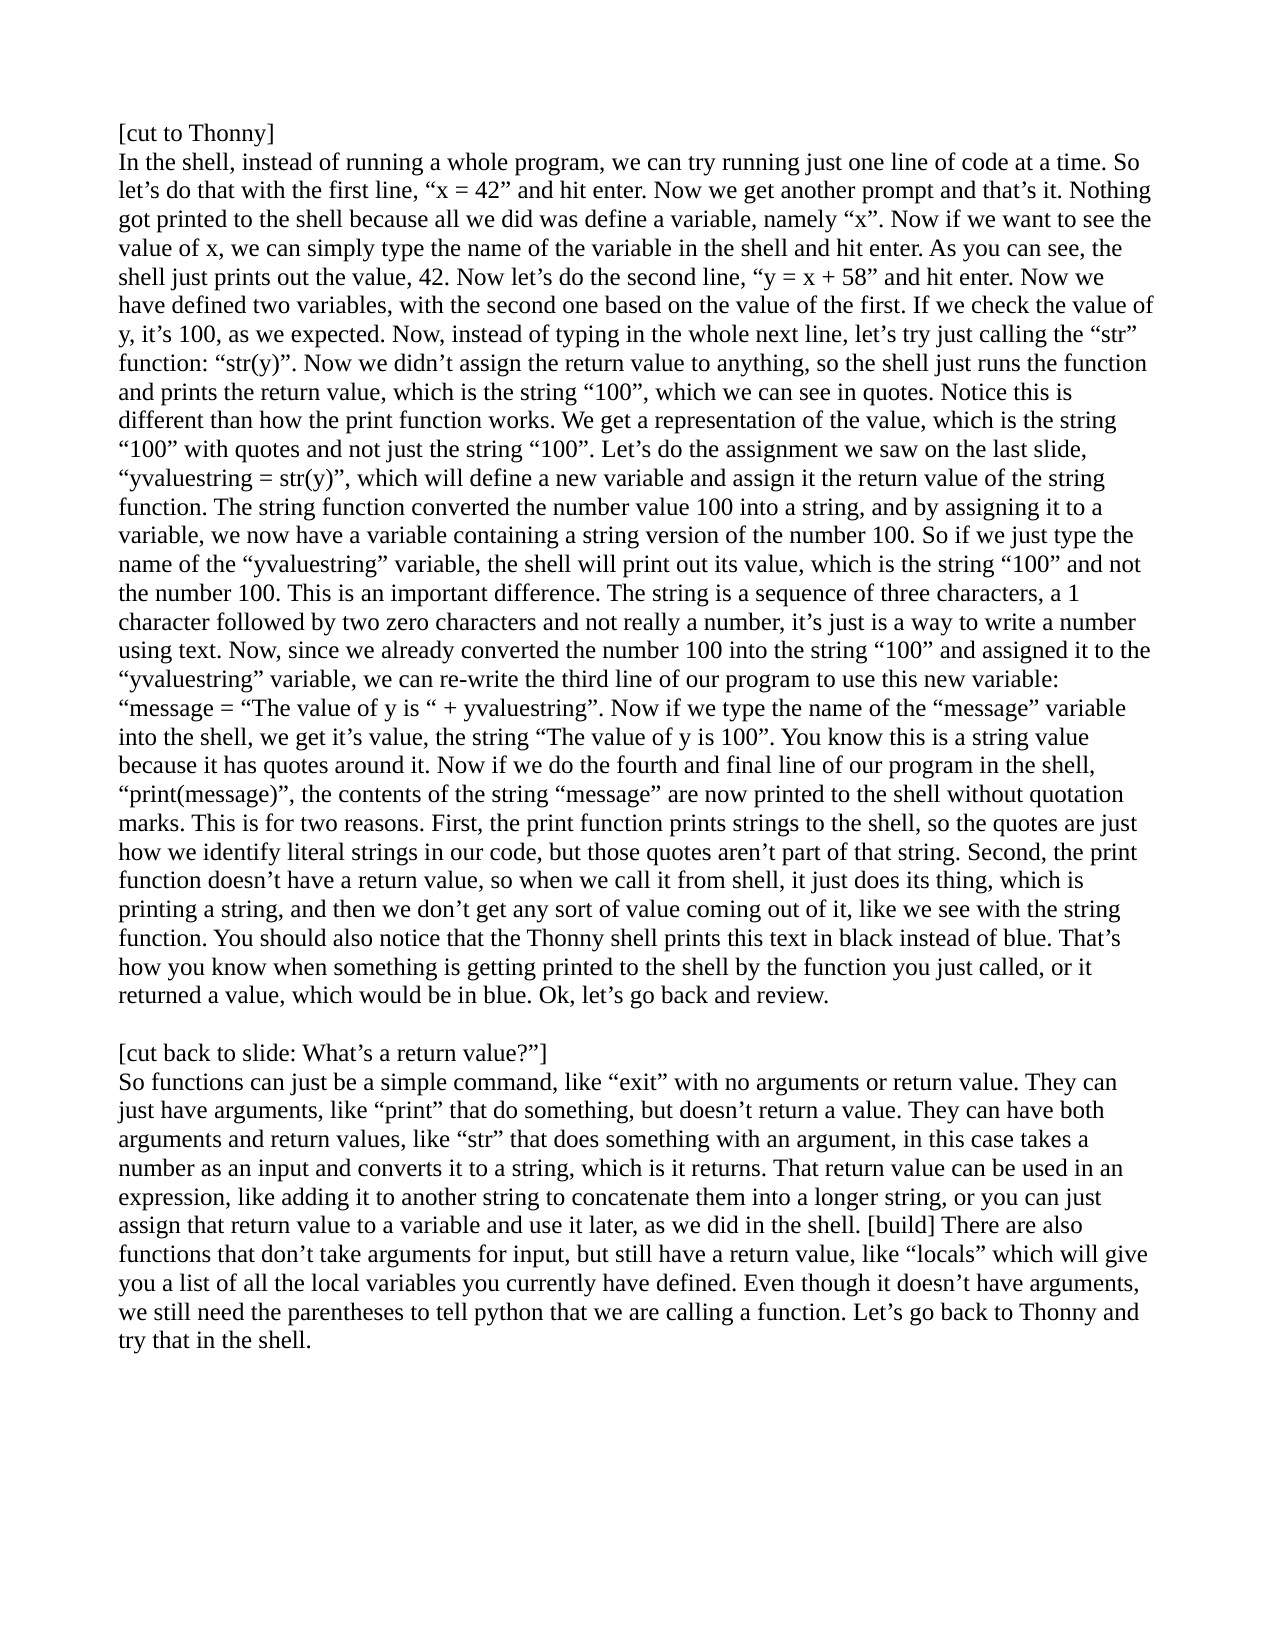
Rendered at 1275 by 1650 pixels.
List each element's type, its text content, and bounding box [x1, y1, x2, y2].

text In the shell, instead of running a whole program, we can try running just one line of code at a time. So let’s do that with the first line, “x = 42” and hit enter. Now we get another prompt and that’s it. Nothing got printed to the shell because all we did was define a variable, namely “x”. Now if we want to see the value of x, we can simply type the name of the variable in the shell and hit enter. As you can see, the shell just prints out the value, 42. Now let’s do the second line, “y = x + 58” and hit enter. Now we have defined two variables, with the second one based on the value of the first. If we check the value of y, it’s 100, as we expected. Now, instead of typing in the whole next line, let’s try just calling the “str” function: “str(y)”. Now we didn’t assign the return value to anything, so the shell just runs the function and prints the return value, which is the string “100”, which we can see in quotes. Notice this is different than how the print function works. We get a representation of the value, which is the string “100” with quotes and not just the string “100”. Let’s do the assignment we saw on the last slide, “yvaluestring = str(y)”, which will define a new variable and assign it the return value of the string function. The string function converted the number value 100 into a string, and by assigning it to a variable, we now have a variable containing a string version of the number 100. So if we just type the name of the “yvaluestring” variable, the shell will print out its value, which is the string “100” and not the number 100. This is an important difference. The string is a sequence of three characters, a 1 character followed by two zero characters and not really a number, it’s just is a way to write a number using text. Now, since we already converted the number 100 into the string “100” and assigned it to the “yvaluestring” variable, we can re-write the third line of our program to use this new variable: “message = “The value of y is “ + yvaluestring”. Now if we type the name of the “message” variable into the shell, we get it’s value, the string “The value of y is 100”. You know this is a string value because it has quotes around it. Now if we do the fourth and final line of our program in the shell, “print(message)”, the contents of the string “message” are now printed to the shell without quotation marks. This is for two reasons. First, the print function prints strings to the shell, so the quotes are just how we identify literal strings in our code, but those quotes aren’t part of that string. Second, the print function doesn’t have a return value, so when we call it from shell, it just does its thing, which is printing a string, and then we don’t get any sort of value coming out of it, like we see with the string function. You should also notice that the Thonny shell prints this text in black instead of blue. That’s how you know when something is getting printed to the shell by the function you just called, or it returned a value, which would be in blue. Ok, let’s go back and review. [118, 147, 1157, 1009]
text So functions can just be a simple command, like “exit” with no arguments or return value. They can just have arguments, like “print” that do something, but doesn’t return a value. They can have both arguments and return values, like “str” that does something with an argument, in this case takes a number as an input and converts it to a string, which is it returns. That return value can be used in an expression, like adding it to another string to concatenate them into a longer string, or you can just assign that return value to a variable and use it later, as we did in the shell. [build] There are also functions that don’t take arguments for input, but still have a return value, like “locals” which will give you a list of all the local variables you currently have defined. Even though it doesn’t have arguments, we still need the parentheses to tell python that we are calling a function. Let’s go back to Thonny and try that in the shell. [118, 1067, 1157, 1354]
text [cut to Thonny] [118, 118, 1157, 147]
text [cut back to slide: What’s a return value?”] [118, 1038, 1157, 1067]
